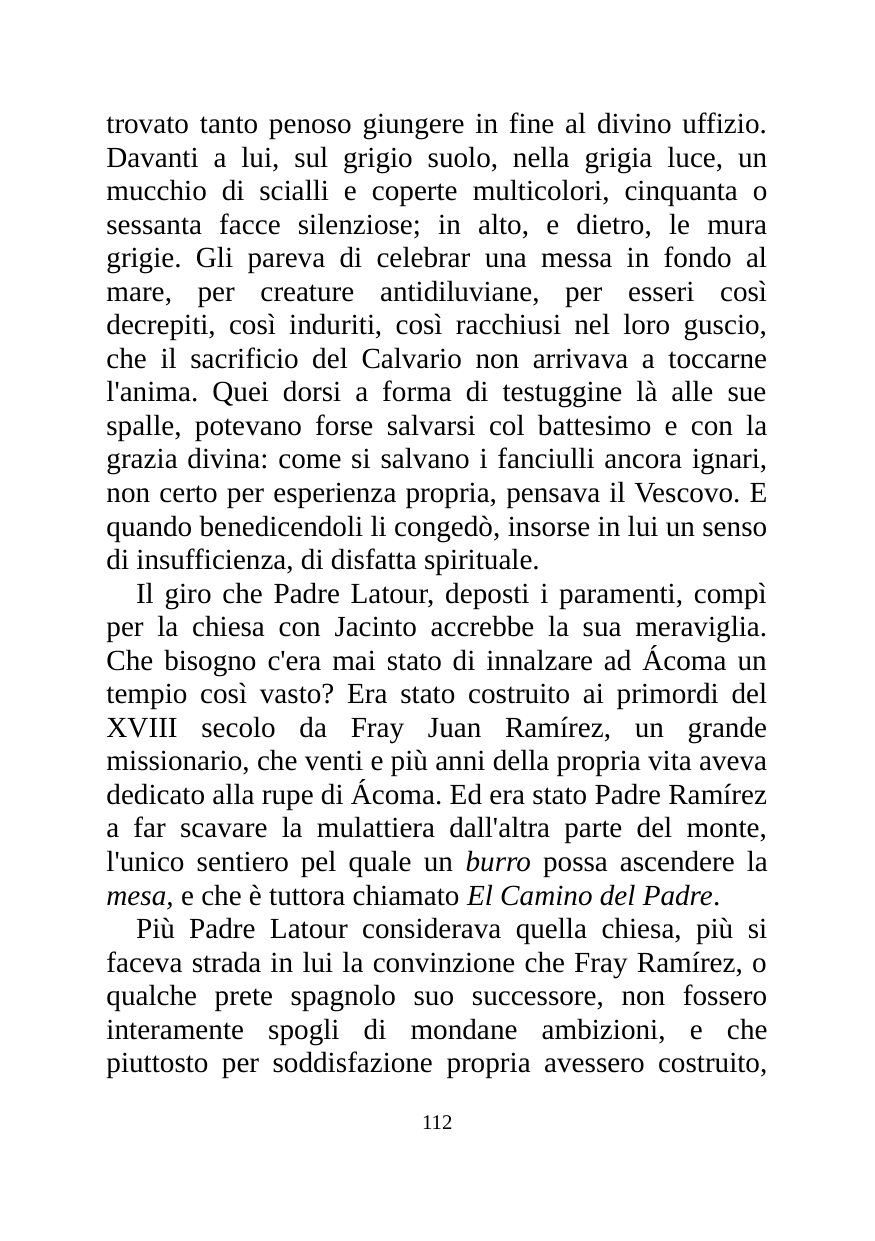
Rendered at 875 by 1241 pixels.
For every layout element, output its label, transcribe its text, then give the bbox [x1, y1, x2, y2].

text trovato tanto penoso giungere in fine al divino uffizio. Davanti a lui, sul grigio suolo, nella grigia luce, un mucchio di scialli e coperte multicolori, cinquanta o sessanta facce silenziose; in alto, e dietro, le mura grigie. Gli pareva di celebrar una messa in fondo al mare, per creature antidiluviane, per esseri così decrepiti, così induriti, così racchiusi nel loro guscio, che il sacrificio del Calvario non arrivava a toccarne l'anima. Quei dorsi a forma di testuggine là alle sue spalle, potevano forse salvarsi col battesimo e con la grazia divina: come si salvano i fanciulli ancora ignari, non certo per esperienza propria, pensava il Vescovo. E quando benedicendoli li congedò, insorse in lui un senso di insufficienza, di disfatta spirituale. [106, 106, 768, 576]
text Il giro che Padre Latour, deposti i paramenti, compì per la chiesa con Jacinto accrebbe la sua meraviglia. Che bisogno c'era mai stato di innalzare ad Ácoma un tempio così vasto? Era stato costruito ai primordi del XVIII secolo da Fray Juan Ramírez, un grande missionario, che venti e più anni della propria vita aveva dedicato alla rupe di Ácoma. Ed era stato Padre Ramírez a far scavare la mulattiera dall'altra parte del monte, l'unico sentiero pel quale un burro possa ascendere la mesa, e che è tuttora chiamato El Camino del Padre. [106, 576, 768, 911]
text Più Padre Latour considerava quella chiesa, più si faceva strada in lui la convinzione che Fray Ramírez, o qualche prete spagnolo suo successore, non fossero interamente spogli di mondane ambizioni, e che piuttosto per soddisfazione propria avessero costruito, [106, 911, 768, 1079]
